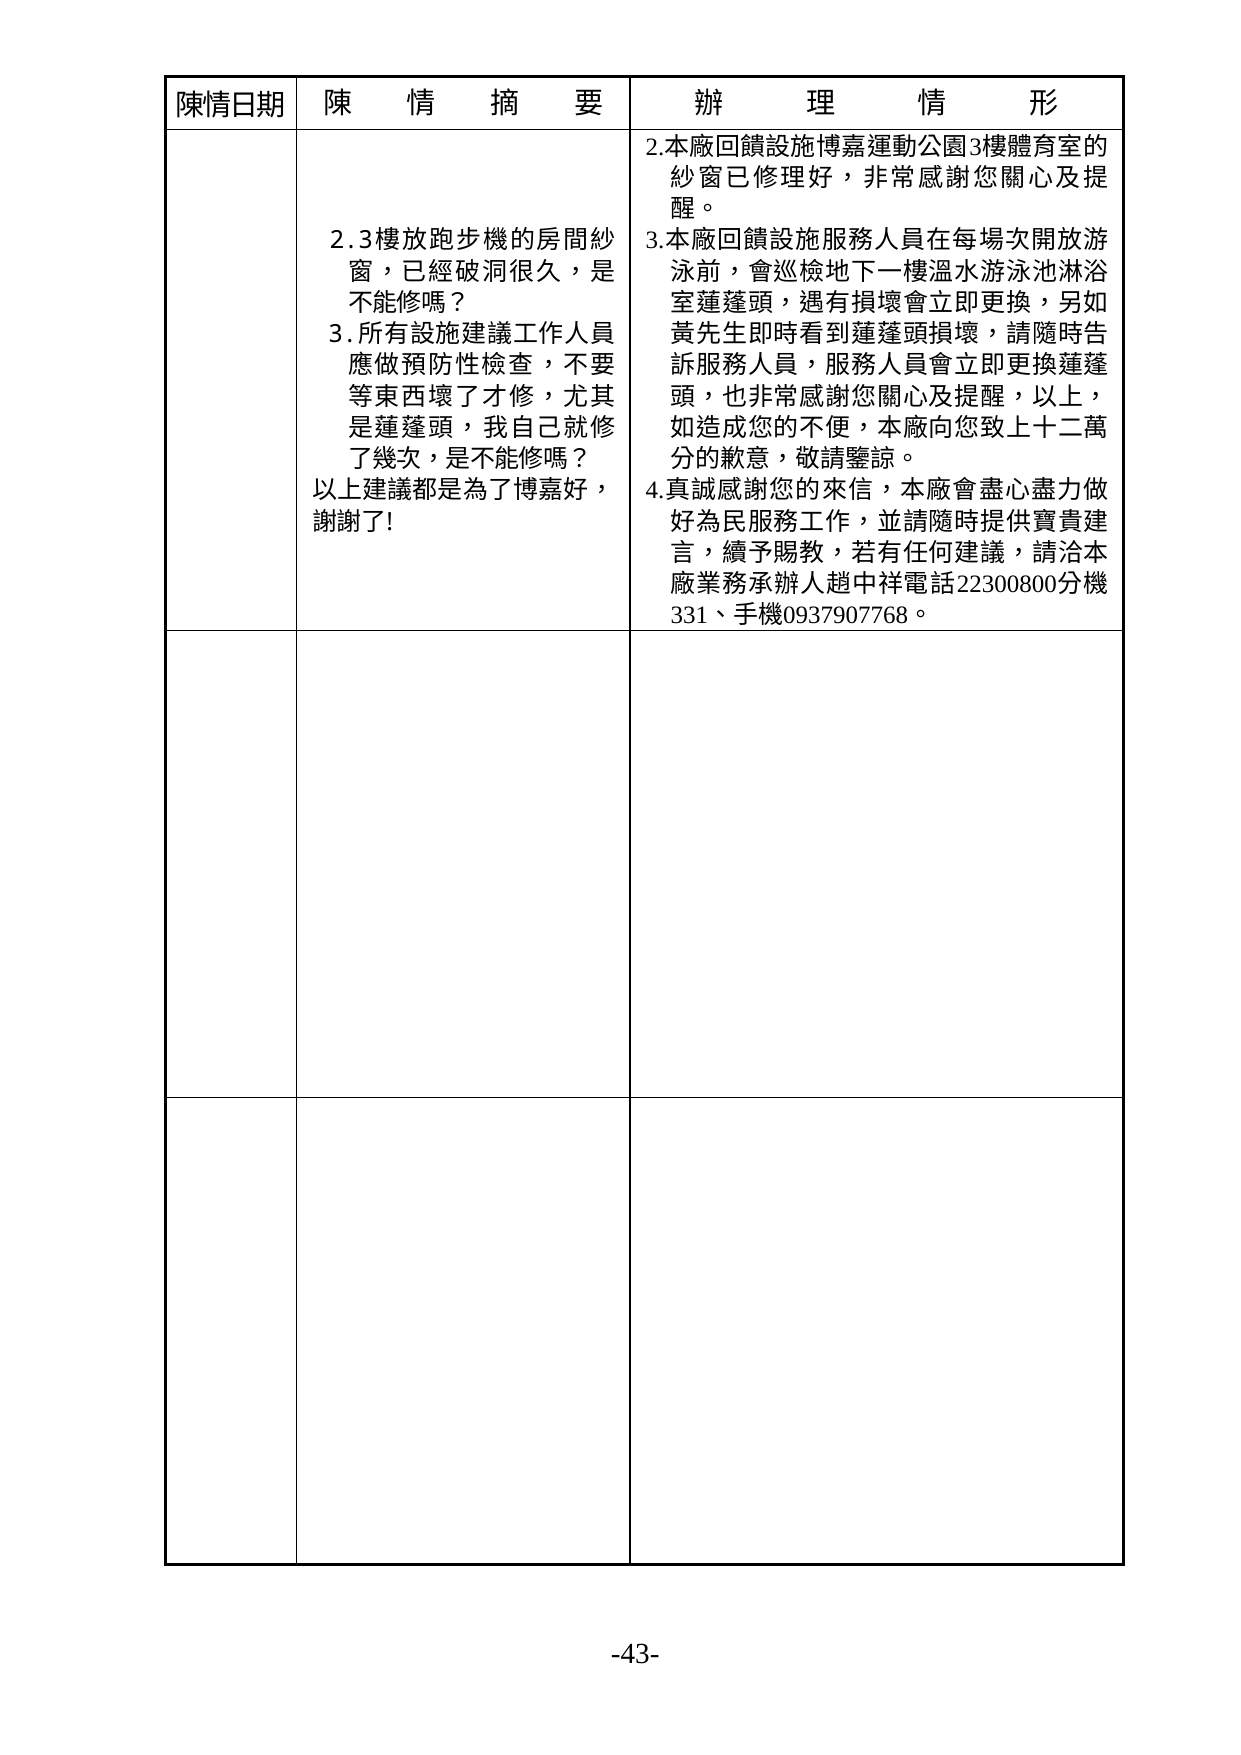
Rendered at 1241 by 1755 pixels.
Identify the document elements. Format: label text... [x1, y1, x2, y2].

table_header 陳情日期 [167, 78, 296, 129]
table_cell [167, 631, 296, 1097]
table_cell [631, 1098, 1122, 1563]
table_cell 2.3樓放跑步機的房間紗窗，已經破洞很久，是不能修嗎？ 3.所有設施建議工作人員應做預防性檢查，不要等東西壞了才修，尤其是蓮蓬頭，我自己就修了幾次，是不能修嗎？ 以上建議都是為了博嘉好，謝謝了! [297, 130, 629, 630]
table_header 陳 情 摘 要 [297, 78, 629, 129]
table_cell [297, 1098, 629, 1563]
table_cell [167, 1098, 296, 1563]
table_cell [631, 631, 1122, 1097]
table_cell [167, 130, 296, 630]
table_header 辦 理 情 形 [631, 78, 1122, 129]
table_cell [297, 631, 629, 1097]
table_cell 2.本廠回饋設施博嘉運動公園3樓體育室的紗窗已修理好，非常感謝您關心及提醒。 3.本廠回饋設施服務人員在每場次開放游泳前，會巡檢地下一樓溫水游泳池淋浴室蓮蓬頭，遇有損壞會立即更換，另如黃先生即時看到蓮蓬頭損壞，請隨時告訴服務人員，服務人員會立即更換蓮蓬頭，也非常感謝您關心及提醒，以上，如造成您的不便，本廠向您致上十二萬分的歉意，敬請鑒諒。 4.真誠感謝您的來信，本廠會盡心盡力做好為民服務工作，並請隨時提供寶貴建言，續予賜教，若有任何建議，請洽本廠業務承辦人趙中祥電話22300800分機331、手機0937907768。 [631, 130, 1122, 630]
